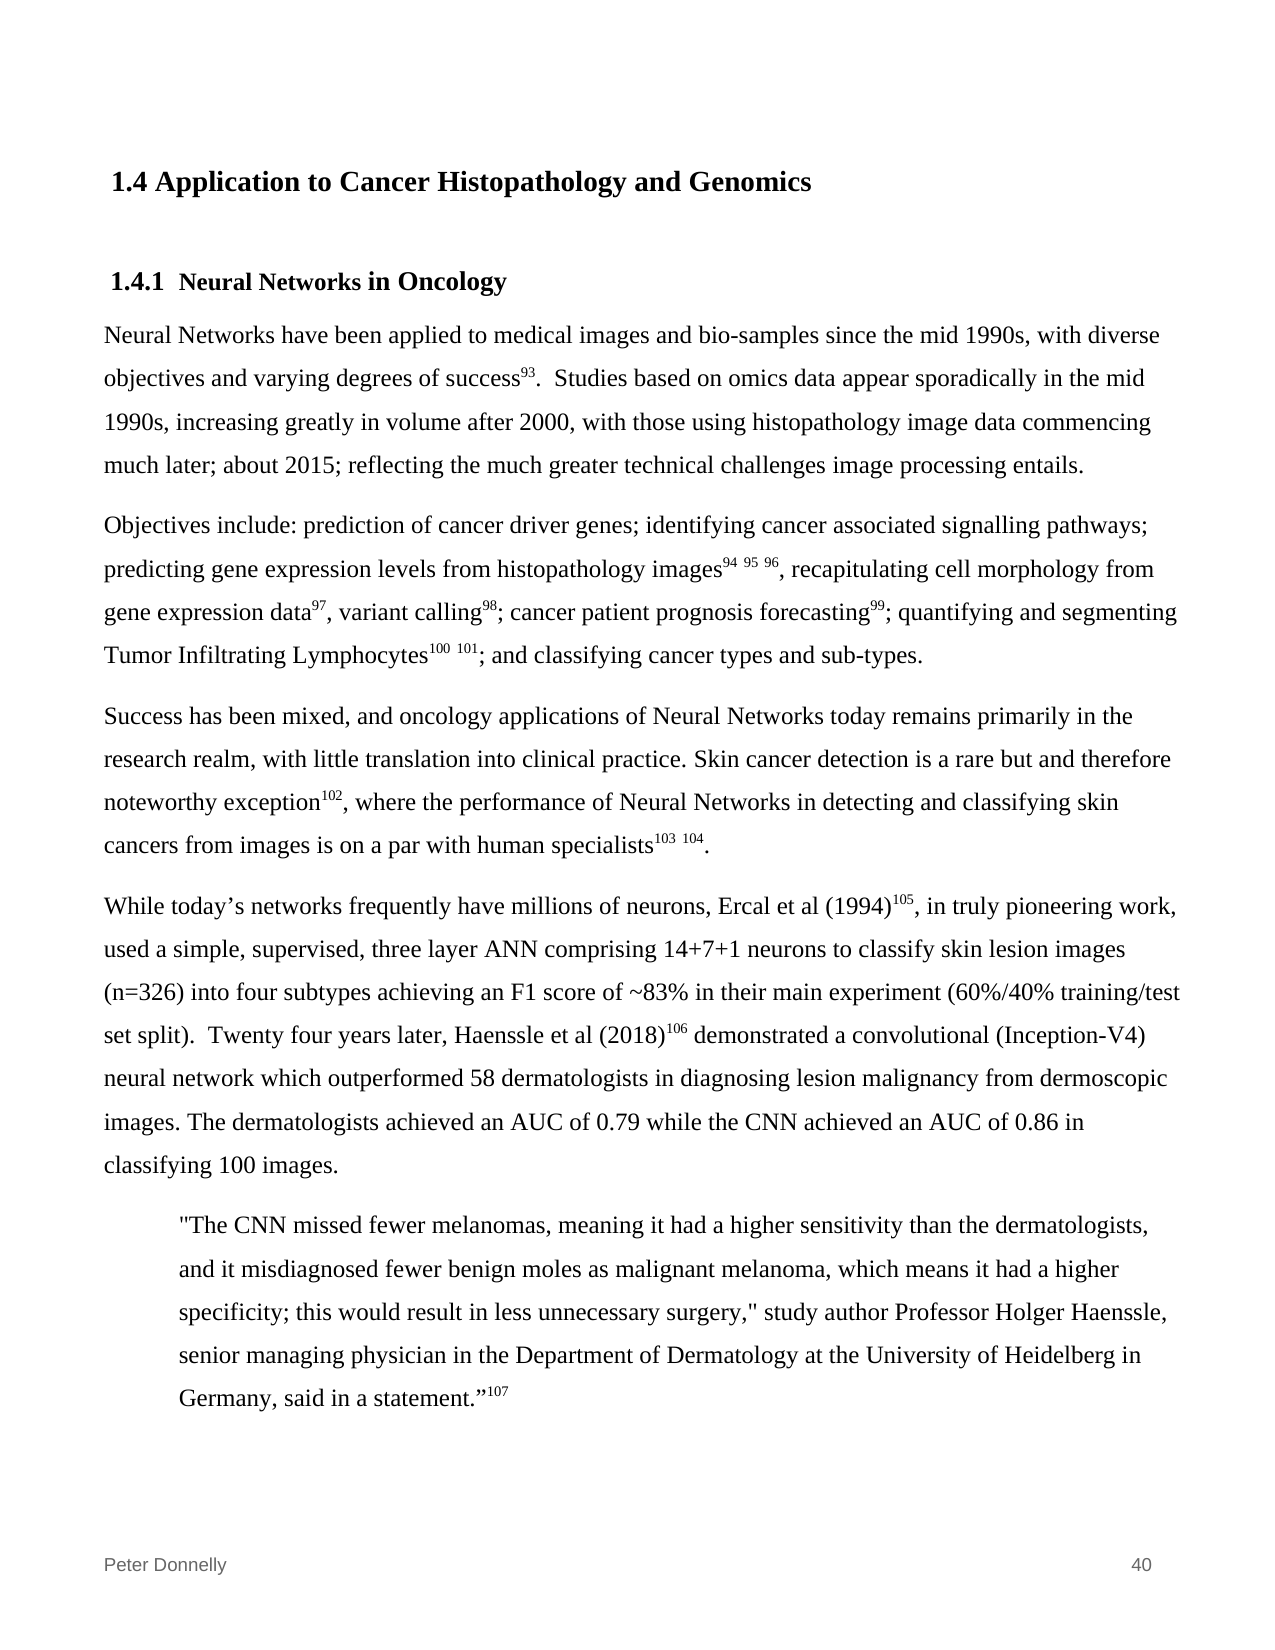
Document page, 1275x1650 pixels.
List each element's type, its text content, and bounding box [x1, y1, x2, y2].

text Success has been mixed, and oncology applications of Neural Networks today remains primarily in the research realm, with little translation into clinical practice. Skin cancer detection is a rare but and therefore noteworthy exception, where the performance of Neural Networks in detecting and classifying skin cancers from images is on a par with human specialists . [103, 701, 1181, 859]
subtitle Application to Cancer Histopathology and Genomics [103, 164, 1181, 198]
text While today’s networks frequently have millions of neurons, Ercal et al (1994), in truly pioneering work, used a simple, supervised, three layer ANN comprising 14+7+1 neurons to classify skin lesion images (n=326) into four subtypes achieving an F1 score of ~83% in their main experiment (60%/40% training/test set split). Twenty four years later, Haenssle et al (2018) demonstrated a convolutional (Inception-V4) neural network which outperformed 58 dermatologists in diagnosing lesion malignancy from dermoscopic images. The dermatologists achieved an AUC of 0.79 while the CNN achieved an AUC of 0.86 in classifying 100 images. [103, 891, 1181, 1178]
text "The CNN missed fewer melanomas, meaning it had a higher sensitivity than the dermatologists, and it misdiagnosed fewer benign moles as malignant melanoma, which means it had a higher specificity; this would result in less unnecessary surgery," study author Professor Holger Haenssle, senior managing physician in the Department of Dermatology at the University of Heidelberg in Germany, said in a statement.” [178, 1211, 1181, 1412]
text Objectives include: prediction of cancer driver genes; identifying cancer associated signalling pathways; predicting gene expression levels from histopathology images , recapitulating cell morphology from gene expression data, variant calling; cancer patient prognosis forecasting; quantifying and segmenting Tumor Infiltrating Lymphocytes ; and classifying cancer types and sub-types. [103, 511, 1181, 669]
text Neural Networks have been applied to medical images and bio-samples since the mid 1990s, with diverse objectives and varying degrees of success. Studies based on omics data appear sporadically in the mid 1990s, increasing greatly in volume after 2000, with those using histopathology image data commencing much later; about 2015; reflecting the much greater technical challenges image processing entails. [103, 320, 1181, 478]
subtitle Neural Networks in Oncology [103, 266, 1181, 297]
